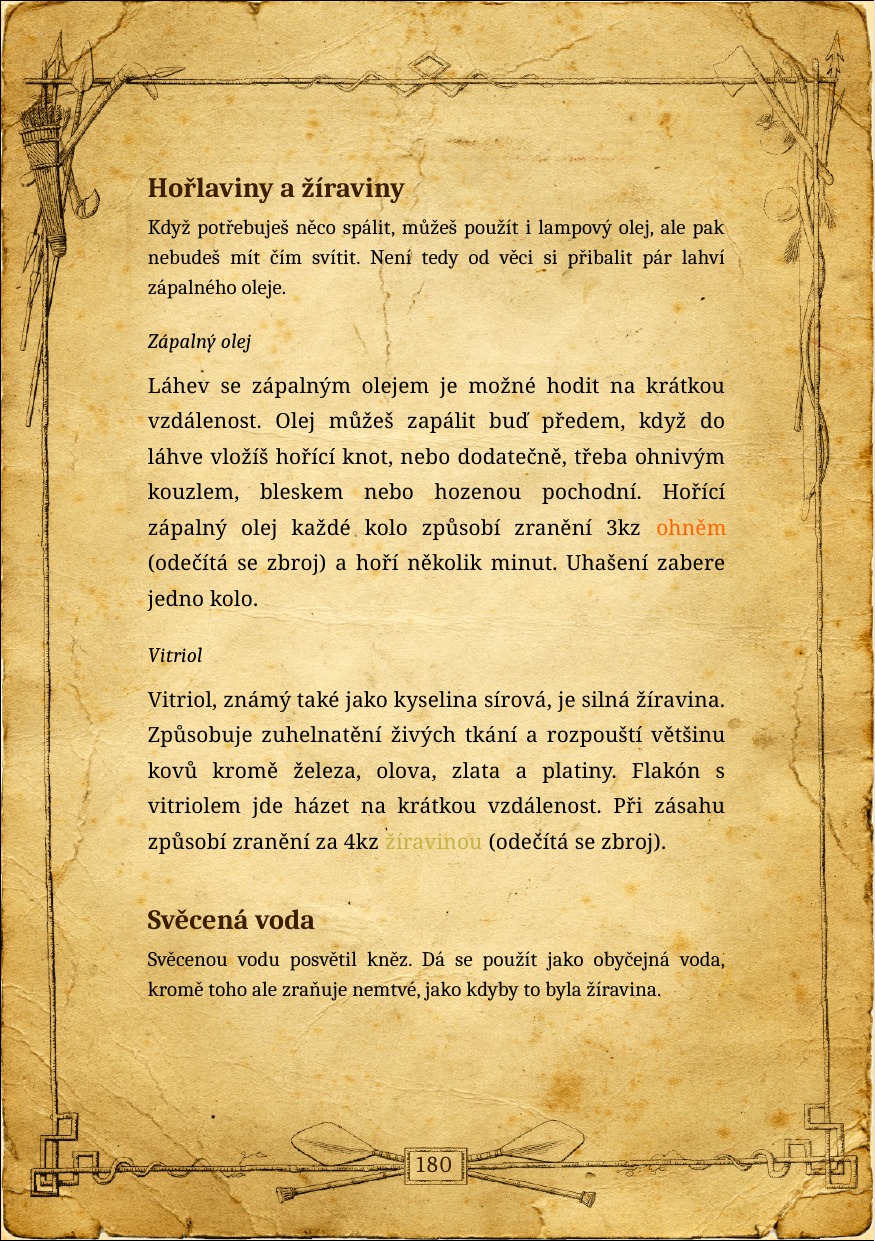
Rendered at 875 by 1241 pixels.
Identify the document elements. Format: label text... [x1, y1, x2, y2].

text Láhev se zápalným olejem je možné hodit na krátkou vzdálenost. Olej můžeš zapálit buď předem, když do láhve vložíš hořící knot, nebo dodatečně, třeba ohnivým kouzlem, bleskem nebo hozenou pochodní. Hořící zápalný olej každé kolo způsobí zranění 3kz ohněm (odečítá se zbroj) a hoří několik minut. Uhašení zabere jedno kolo. [148, 371, 726, 612]
subtitle Hořlaviny a žíraviny [148, 172, 726, 204]
text Svěcenou vodu posvětil kněz. Dá se použít jako obyčejná voda, kromě toho ale zraňuje nemtvé, jako kdyby to byla žíravina. [148, 948, 726, 1002]
text Zápalný olej [148, 329, 726, 353]
text Když potřebuješ něco spálit, můžeš použít i lampový olej, ale pak nebudeš mít čím svítit. Není tedy od věci si přibalit pár lahví zápalného oleje. [148, 216, 726, 300]
picture [1, 1, 874, 1240]
text Vitriol, známý také jako kyselina sírová, je silná žíravina. Způsobuje zuhelnatění živých tkání a rozpouští většinu kovů kromě železa, olova, zlata a platiny. Flakón s vitriolem jde házet na krátkou vzdálenost. Při zásahu způsobí zranění za 4kz žíravinou (odečítá se zbroj). [148, 685, 726, 855]
subtitle Svěcená voda [148, 904, 726, 936]
text Vitriol [148, 643, 726, 667]
